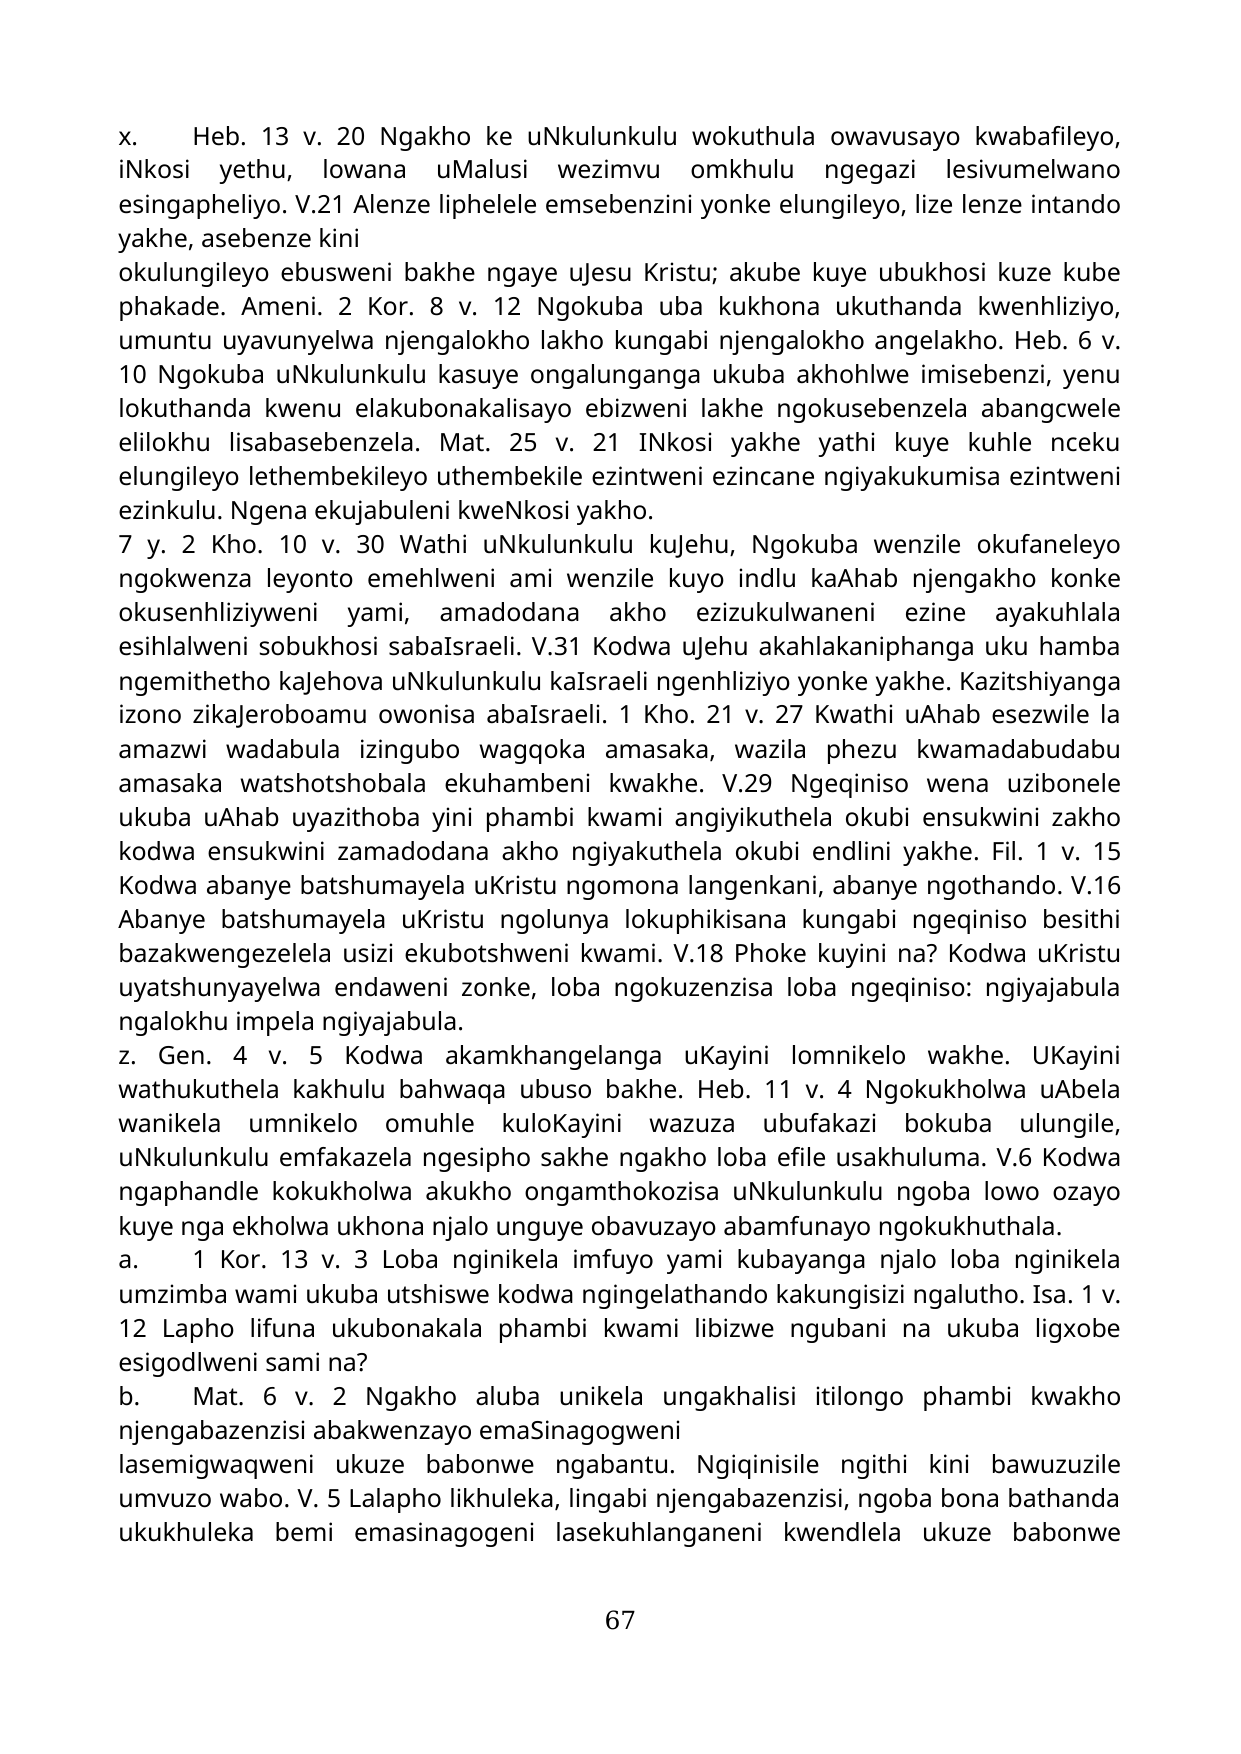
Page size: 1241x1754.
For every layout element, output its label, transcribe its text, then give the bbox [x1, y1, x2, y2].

text z. Gen. 4 v. 5 Kodwa akamkhangelanga uKayini lomnikelo wakhe. UKayini wathukuthela kakhulu bahwaqa ubuso bakhe. Heb. 11 v. 4 Ngokukholwa uAbela wanikela umnikelo omuhle kuloKayini wazuza ubufakazi bokuba ulungile, uNkulunkulu emfakazela ngesipho sakhe ngakho loba efile usakhuluma. V.6 Kodwa ngaphandle kokukholwa akukho ongamthokozisa uNkulunkulu ngoba lowo ozayo kuye nga ekholwa ukhona njalo unguye obavuzayo abamfunayo ngokukhuthala. [118, 1038, 1122, 1242]
text 7 y. 2 Kho. 10 v. 30 Wathi uNkulunkulu kuJehu, Ngokuba wenzile okufaneleyo ngokwenza leyonto emehlweni ami wenzile kuyo indlu kaAhab njengakho konke okusenhliziyweni yami, amadodana akho ezizukulwaneni ezine ayakuhlala esihlalweni sobukhosi sabaIsraeli. V.31 Kodwa uJehu akahlakaniphanga uku hamba ngemithetho kaJehova uNkulunkulu kaIsraeli ngenhliziyo yonke yakhe. Kazitshiyanga izono zikaJeroboamu owonisa abaIsraeli. 1 Kho. 21 v. 27 Kwathi uAhab esezwile la amazwi wadabula izingubo wagqoka amasaka, wazila phezu kwamadabudabu amasaka watshotshobala ekuhambeni kwakhe. V.29 Ngeqiniso wena uzibonele ukuba uAhab uyazithoba yini phambi kwami angiyikuthela okubi ensukwini zakho kodwa ensukwini zamadodana akho ngiyakuthela okubi endlini yakhe. Fil. 1 v. 15 Kodwa abanye batshumayela uKristu ngomona langenkani, abanye ngothando. V.16 Abanye batshumayela uKristu ngolunya lokuphikisana kungabi ngeqiniso besithi bazakwengezelela usizi ekubotshweni kwami. V.18 Phoke kuyini na? Kodwa uKristu uyatshunyayelwa endaweni zonke, loba ngokuzenzisa loba ngeqiniso: ngiyajabula ngalokhu impela ngiyajabula. [118, 527, 1122, 1038]
text x. Heb. 13 v. 20 Ngakho ke uNkulunkulu wokuthula owavusayo kwabafileyo, iNkosi yethu, lowana uMalusi wezimvu omkhulu ngegazi lesivumelwano esingapheliyo. V.21 Alenze liphelele emsebenzini yonke elungileyo, lize lenze intando yakhe, asebenze kini [118, 118, 1122, 254]
text b. Mat. 6 v. 2 Ngakho aluba unikela ungakhalisi itilongo phambi kwakho njengabazenzisi abakwenzayo emaSinagogweni [118, 1378, 1122, 1447]
text a. 1 Kor. 13 v. 3 Loba nginikela imfuyo yami kubayanga njalo loba nginikela umzimba wami ukuba utshiswe kodwa ngingelathando kakungisizi ngalutho. Isa. 1 v. 12 Lapho lifuna ukubonakala phambi kwami libizwe ngubani na ukuba ligxobe esigodlweni sami na? [118, 1242, 1122, 1378]
text okulungileyo ebusweni bakhe ngaye uJesu Kristu; akube kuye ubukhosi kuze kube phakade. Ameni. 2 Kor. 8 v. 12 Ngokuba uba kukhona ukuthanda kwenhliziyo, umuntu uyavunyelwa njengalokho lakho kungabi njengalokho angelakho. Heb. 6 v. 10 Ngokuba uNkulunkulu kasuye ongalunganga ukuba akhohlwe imisebenzi, yenu lokuthanda kwenu elakubonakalisayo ebizweni lakhe ngokusebenzela abangcwele elilokhu lisabasebenzela. Mat. 25 v. 21 INkosi yakhe yathi kuye kuhle nceku elungileyo lethembekileyo uthembekile ezintweni ezincane ngiyakukumisa ezintweni ezinkulu. Ngena ekujabuleni kweNkosi yakho. [118, 254, 1122, 527]
text lasemigwaqweni ukuze babonwe ngabantu. Ngiqinisile ngithi kini bawuzuzile umvuzo wabo. V. 5 Lalapho likhuleka, lingabi njengabazenzisi, ngoba bona bathanda ukukhuleka bemi emasinagogeni lasekuhlanganeni kwendlela ukuze babonwe [118, 1447, 1122, 1549]
